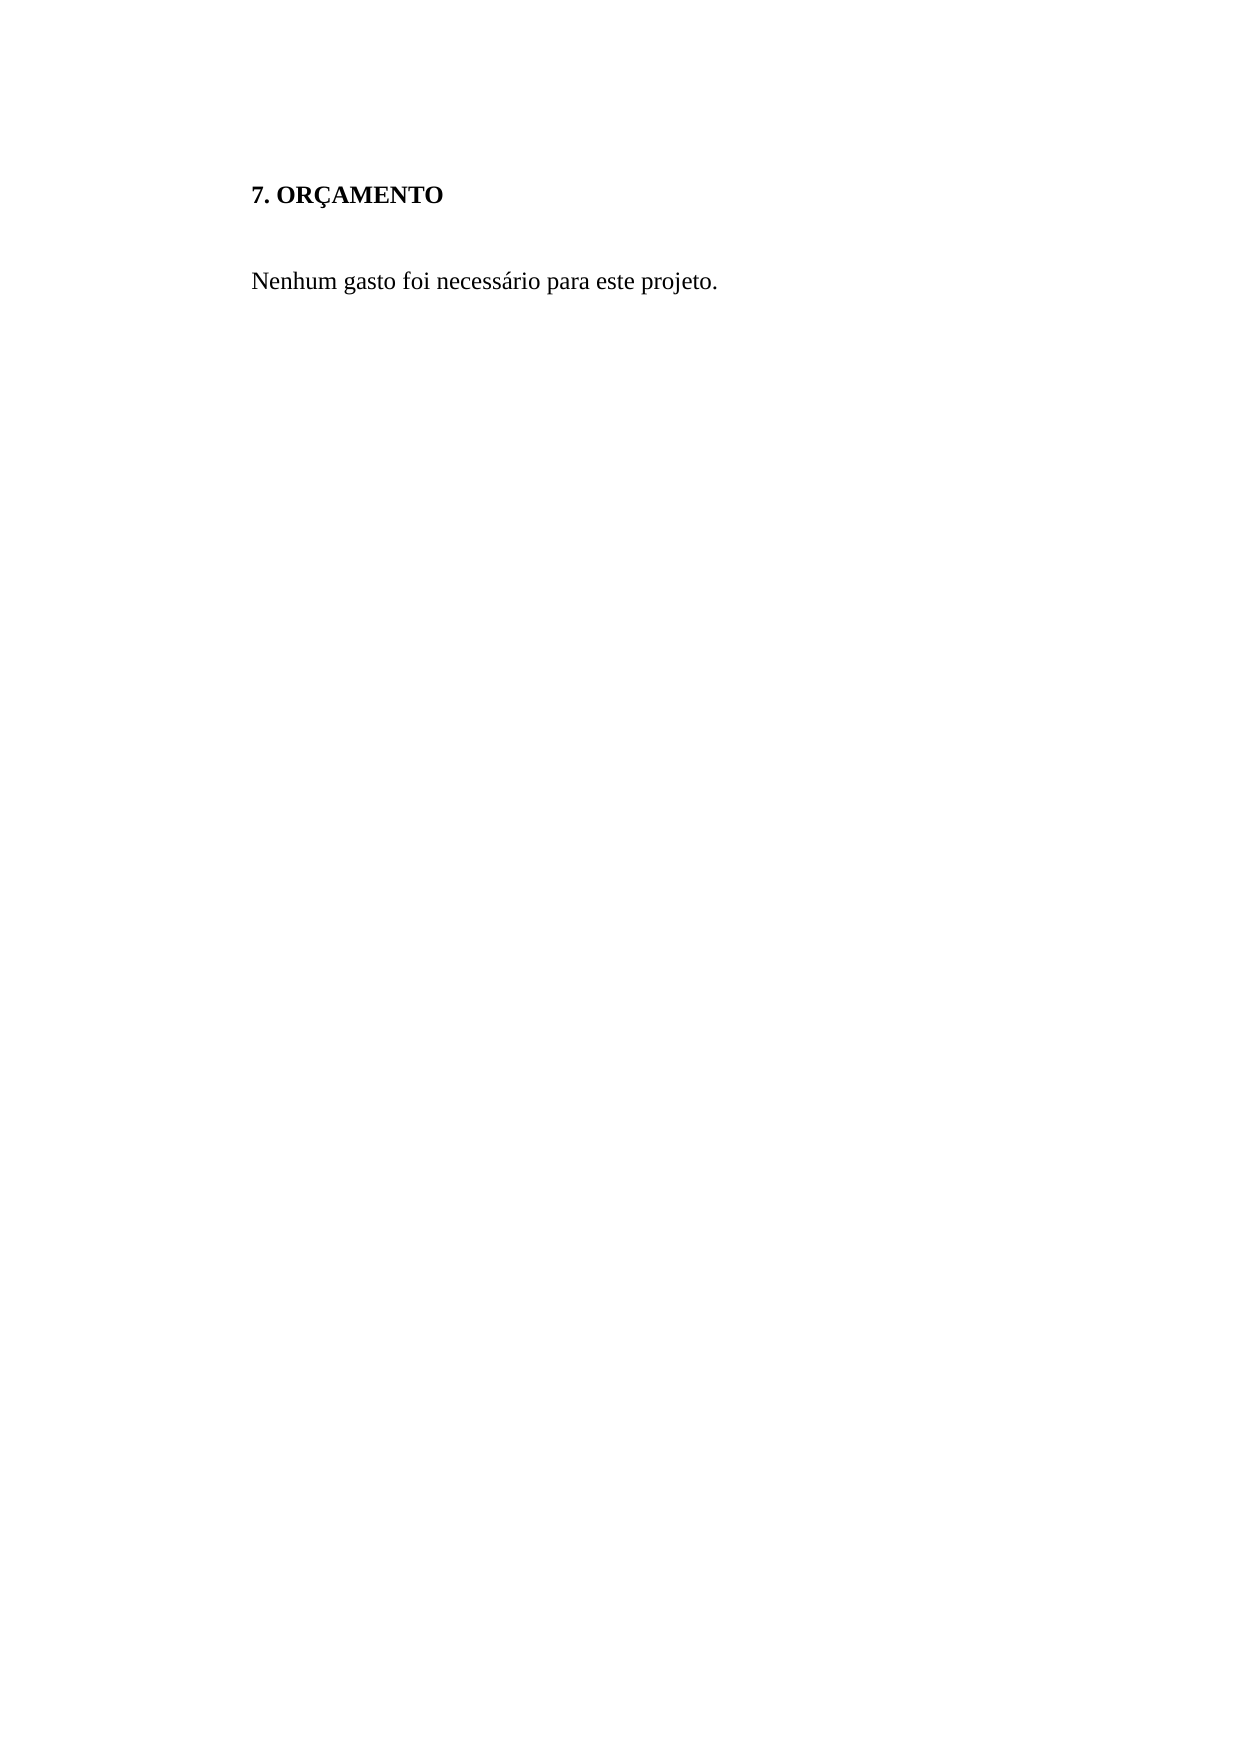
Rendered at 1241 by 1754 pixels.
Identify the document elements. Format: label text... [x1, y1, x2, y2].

text Nenhum gasto foi necessário para este projeto. [177, 266, 1122, 295]
text 7. ORÇAMENTO [177, 180, 1122, 208]
